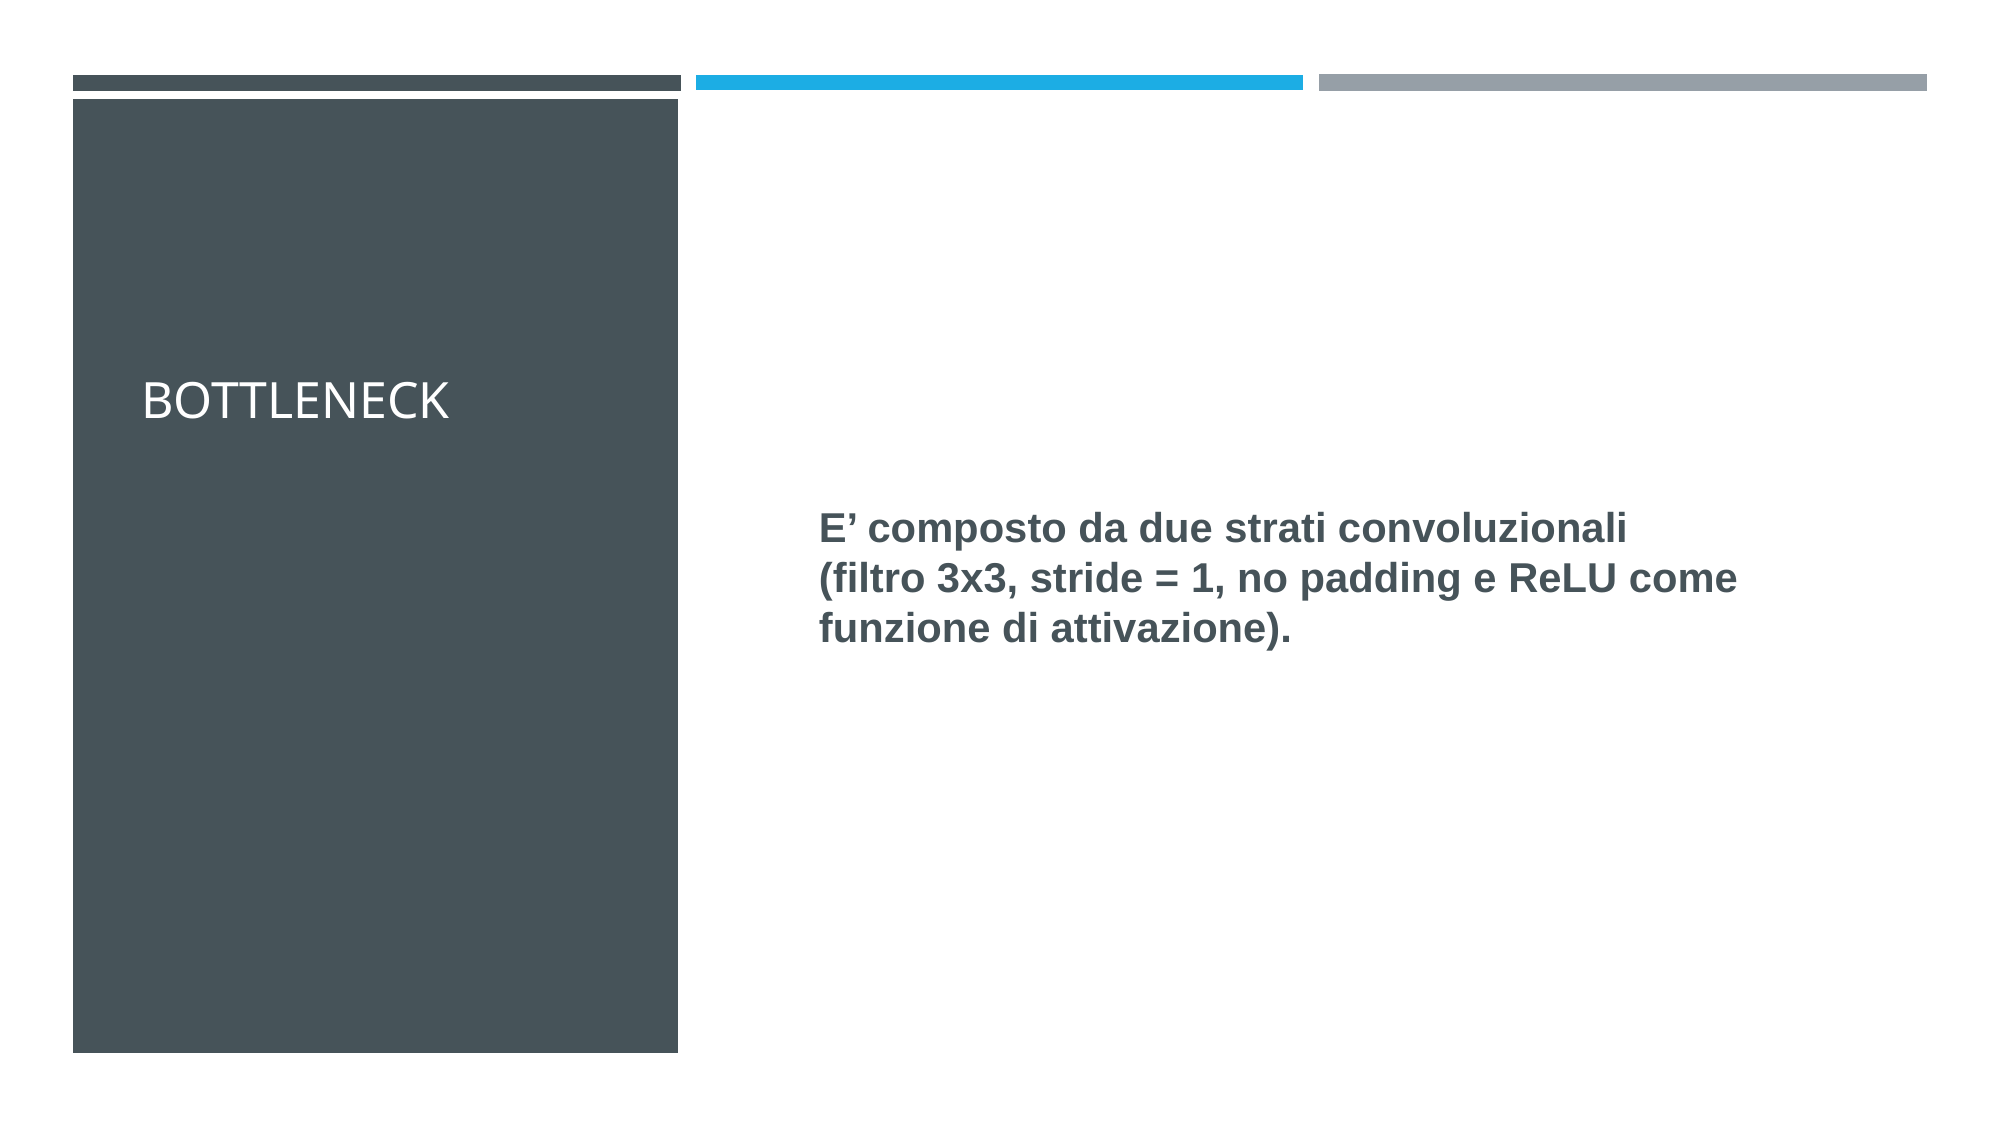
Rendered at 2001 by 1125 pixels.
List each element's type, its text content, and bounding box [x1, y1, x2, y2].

list E’ composto da due strati convoluzionali (filtro 3x3, stride = 1, no padding e ReLU come funzione di attivazione). [803, 193, 1896, 958]
title Bottleneck [125, 153, 624, 436]
